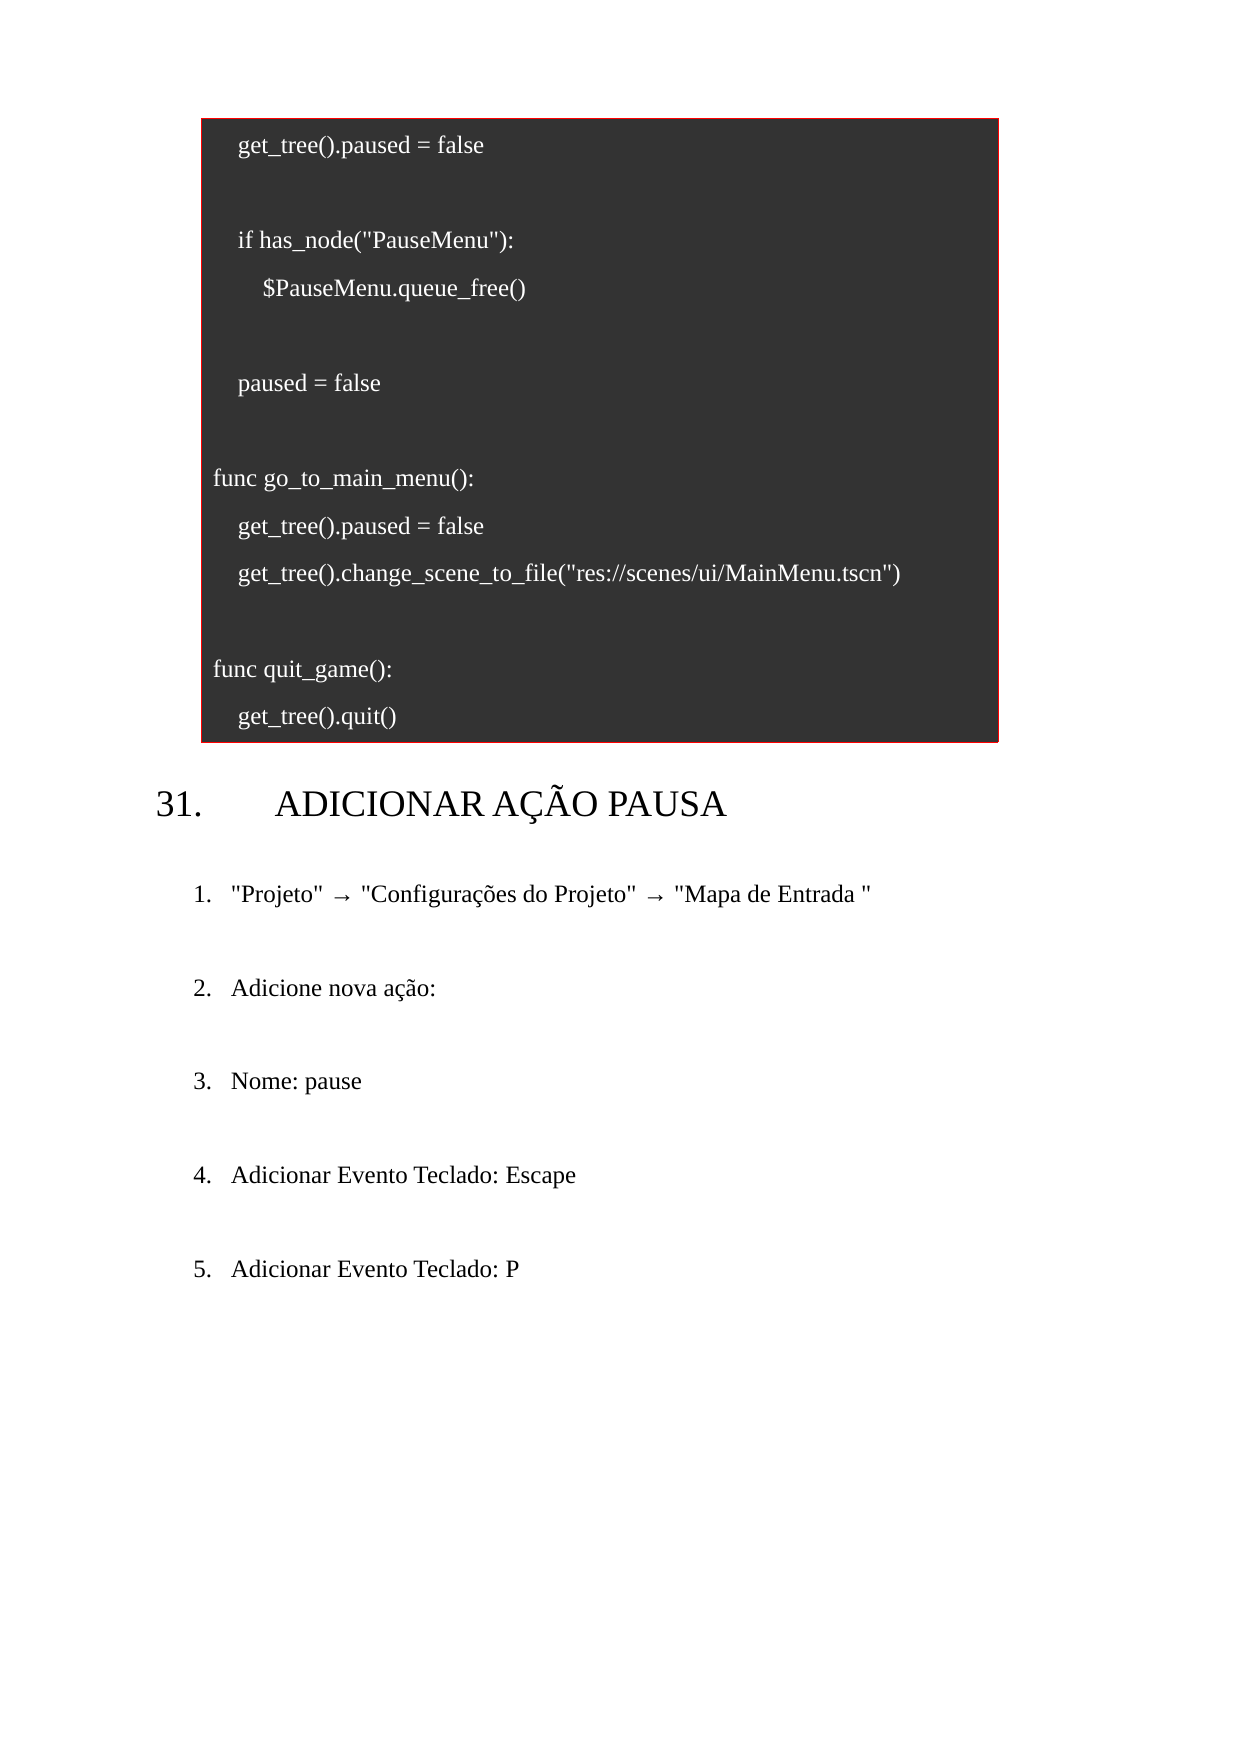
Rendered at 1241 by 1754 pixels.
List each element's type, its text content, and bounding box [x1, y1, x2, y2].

text get_tree().quit() [202, 689, 998, 742]
text func go_to_main_menu(): [202, 451, 998, 492]
list Adicionar Evento Teclado: Escape [193, 1160, 1122, 1189]
list Adicione nova ação: [193, 973, 1122, 1001]
text get_tree().change_scene_to_file("res://scenes/ui/MainMenu.tscn") [202, 547, 998, 587]
text func quit_game(): [202, 642, 998, 682]
subtitle ADICIONAR AÇÃO PAUSA [156, 782, 1122, 825]
text if has_node("PauseMenu"): [202, 213, 998, 254]
text get_tree().paused = false [202, 119, 998, 159]
list "Projeto" → "Configurações do Projeto" → "Mapa de Entrada " [193, 879, 1122, 908]
text get_tree().paused = false [202, 499, 998, 539]
text paused = false [202, 356, 998, 397]
list Nome: pause [193, 1066, 1122, 1095]
text $PauseMenu.queue_free() [202, 261, 998, 302]
list Adicionar Evento Teclado: P [193, 1254, 1122, 1283]
